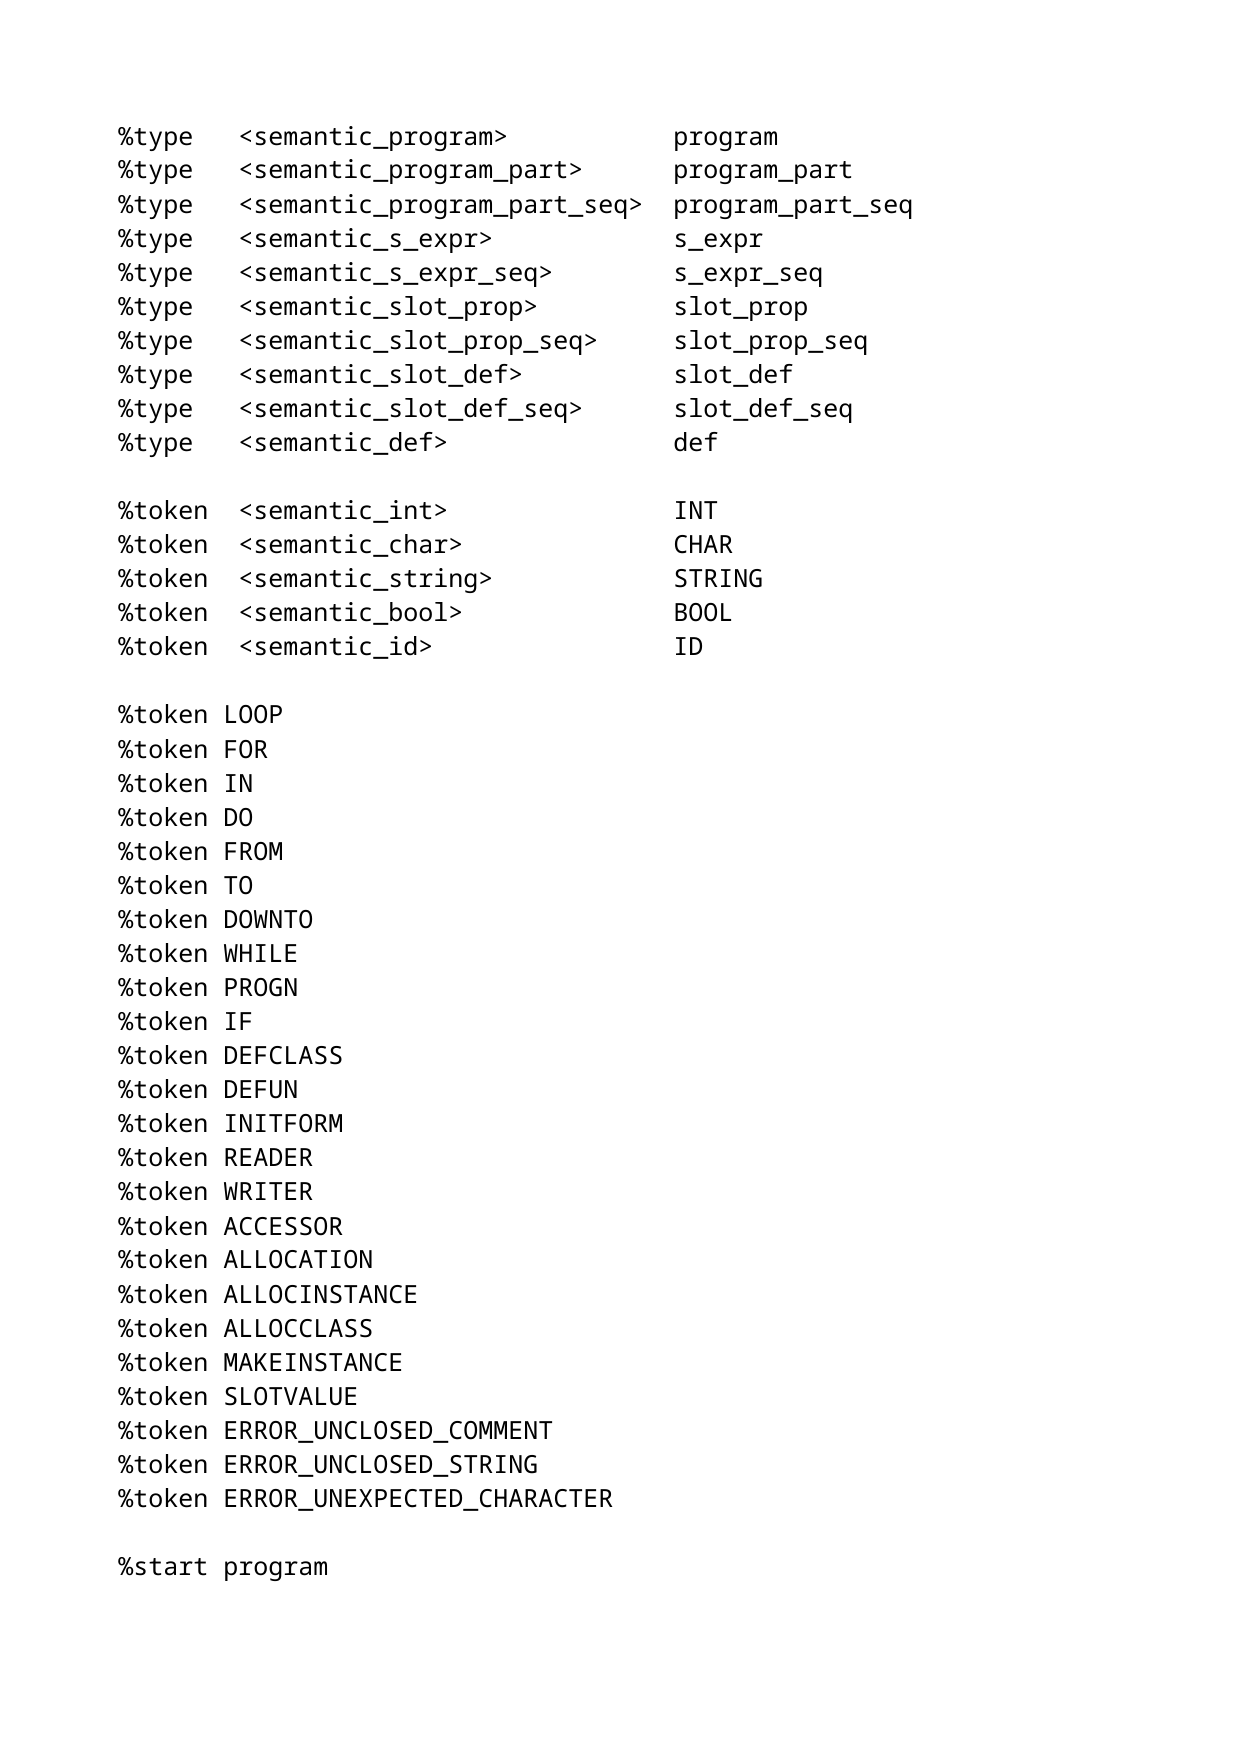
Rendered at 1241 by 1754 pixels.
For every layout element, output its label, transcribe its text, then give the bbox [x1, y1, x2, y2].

text %token WHILE [118, 936, 1122, 970]
text %type <semantic_slot_def> slot_def [118, 357, 1122, 391]
text %type <semantic_program_part> program_part [118, 152, 1122, 186]
text %type <semantic_def> def [118, 425, 1122, 459]
text %token MAKEINSTANCE [118, 1344, 1122, 1378]
text %token <semantic_string> STRING [118, 561, 1122, 595]
text %token LOOP [118, 697, 1122, 731]
text %token WRITER [118, 1174, 1122, 1208]
text %token <semantic_int> INT [118, 493, 1122, 527]
text %token ACCESSOR [118, 1208, 1122, 1242]
text %token TO [118, 867, 1122, 902]
text %token ALLOCINSTANCE [118, 1276, 1122, 1310]
text %token INITFORM [118, 1106, 1122, 1140]
text %token DOWNTO [118, 902, 1122, 936]
text %type <semantic_slot_prop> slot_prop [118, 288, 1122, 322]
text %token IF [118, 1004, 1122, 1038]
text %token PROGN [118, 970, 1122, 1004]
text %token SLOTVALUE [118, 1378, 1122, 1412]
text %type <semantic_s_expr> s_expr [118, 220, 1122, 254]
text %token FOR [118, 731, 1122, 765]
text %token ALLOCATION [118, 1242, 1122, 1276]
text %token FROM [118, 833, 1122, 867]
text %token READER [118, 1140, 1122, 1174]
text %token <semantic_bool> BOOL [118, 595, 1122, 629]
text %type <semantic_program> program [118, 118, 1122, 152]
text %type <semantic_slot_prop_seq> slot_prop_seq [118, 322, 1122, 357]
text %token ERROR_UNCLOSED_COMMENT [118, 1412, 1122, 1447]
text %type <semantic_slot_def_seq> slot_def_seq [118, 391, 1122, 425]
text %token IN [118, 765, 1122, 799]
text %start program [118, 1549, 1122, 1583]
text %token ALLOCCLASS [118, 1310, 1122, 1344]
text %token <semantic_char> CHAR [118, 527, 1122, 561]
text %token DO [118, 799, 1122, 833]
text %token DEFCLASS [118, 1038, 1122, 1072]
text %type <semantic_s_expr_seq> s_expr_seq [118, 254, 1122, 288]
text %type <semantic_program_part_seq> program_part_seq [118, 186, 1122, 220]
text %token DEFUN [118, 1072, 1122, 1106]
text %token ERROR_UNEXPECTED_CHARACTER [118, 1481, 1122, 1515]
text %token <semantic_id> ID [118, 629, 1122, 663]
text %token ERROR_UNCLOSED_STRING [118, 1447, 1122, 1481]
